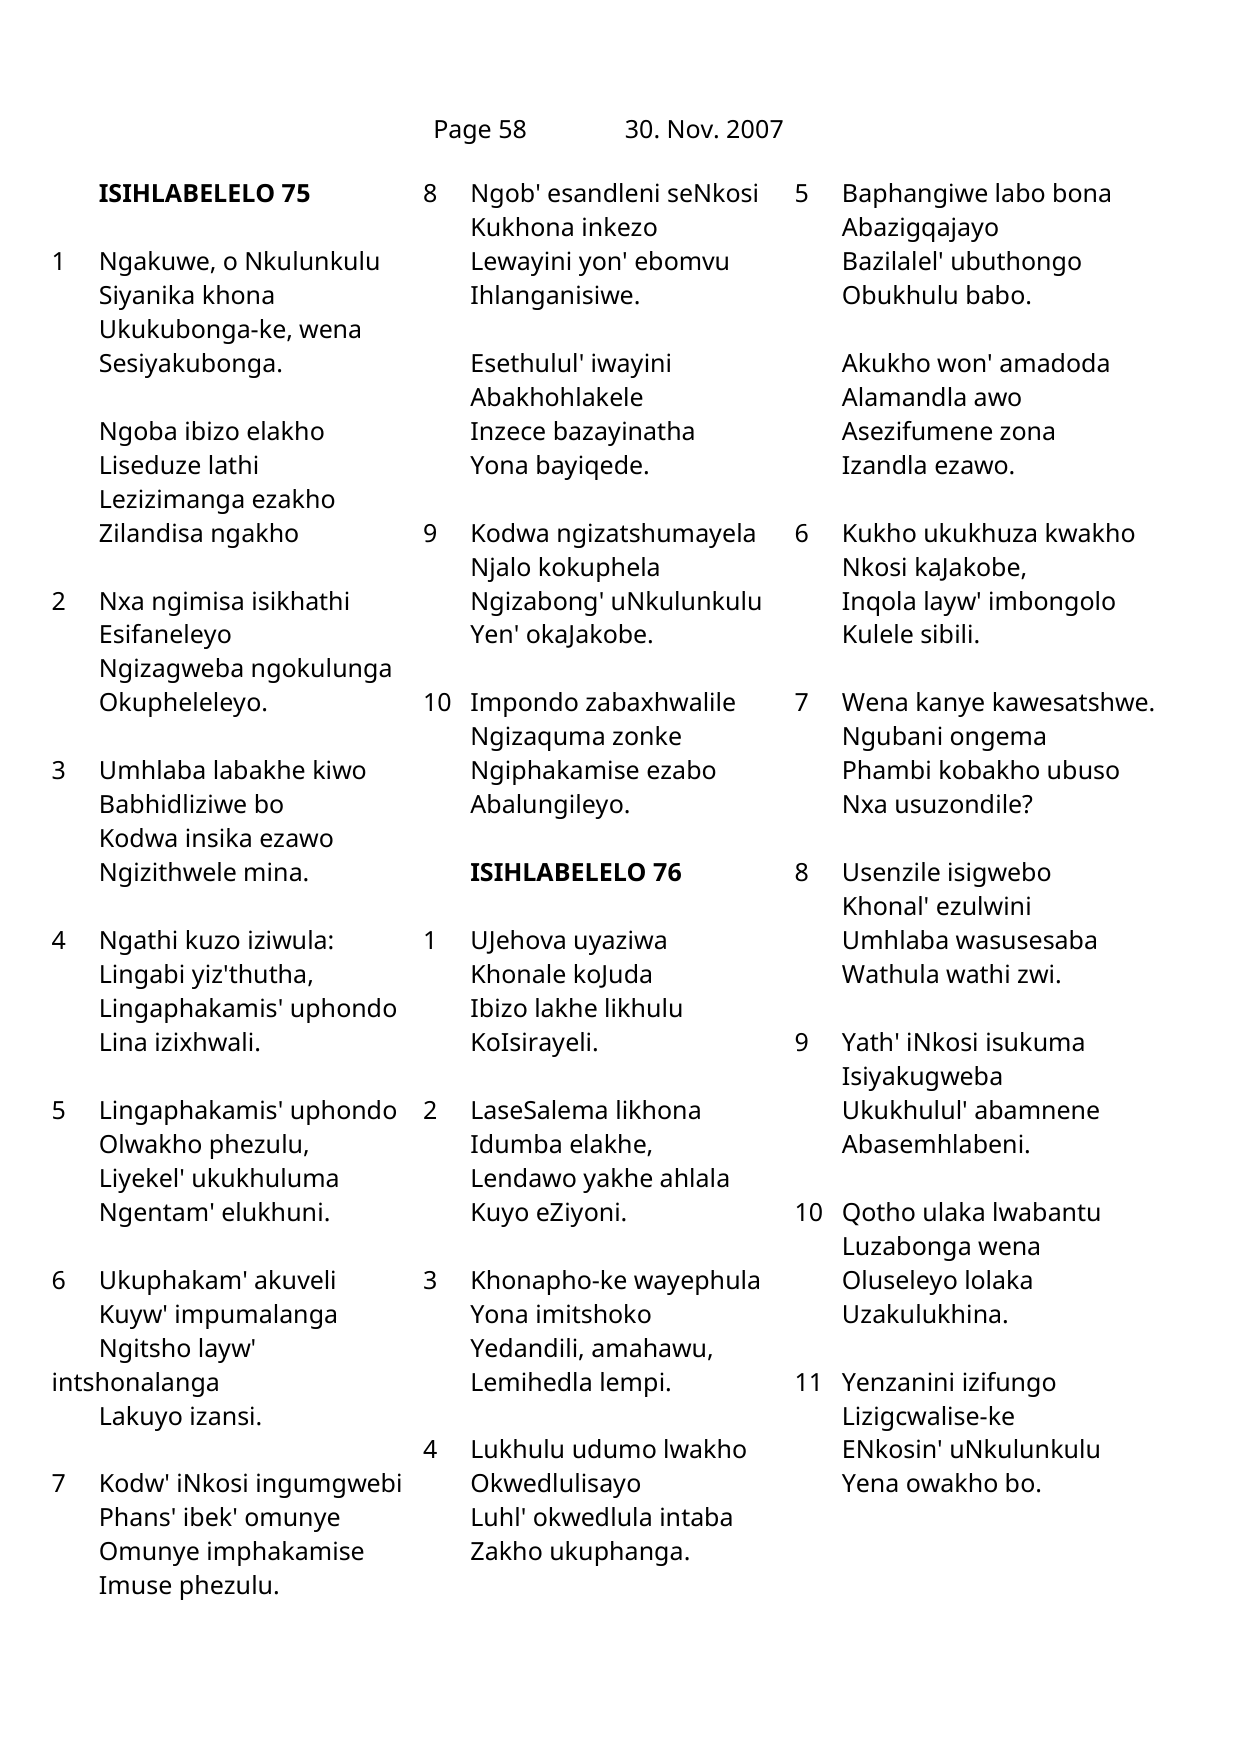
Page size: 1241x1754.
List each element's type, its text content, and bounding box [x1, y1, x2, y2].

text Ngiphakamise ezabo [423, 753, 794, 787]
text Bazilalel' ubuthongo [794, 244, 1166, 278]
text Izandla ezawo. [794, 448, 1166, 482]
text Zakho ukuphanga. [423, 1534, 794, 1568]
text Inqola layw' imbongolo [794, 583, 1166, 617]
text Babhidliziwe bo [51, 787, 423, 821]
text Phambi kobakho ubuso [794, 753, 1166, 787]
text Lingabi yiz'thutha, [51, 957, 423, 991]
text Ngubani ongema [794, 719, 1166, 753]
text Yena owakho bo. [794, 1466, 1166, 1500]
text Njalo kokuphela [423, 549, 794, 583]
text Ngizagweba ngokulunga [51, 651, 423, 685]
text 8 Usenzile isigwebo [794, 855, 1166, 889]
text Lingaphakamis' uphondo [51, 991, 423, 1025]
text Alamandla awo [794, 380, 1166, 414]
text Khonal' ezulwini [794, 889, 1166, 923]
text Yona bayiqede. [423, 448, 794, 482]
text Khonale koJuda [423, 957, 794, 991]
text 9 Yath' iNkosi isukuma [794, 1025, 1166, 1059]
text 6 Kukho ukukhuza kwakho [794, 516, 1166, 549]
text 3 Khonapho-ke wayephula [423, 1263, 794, 1297]
text Umhlaba wasusesaba [794, 923, 1166, 957]
text Nkosi kaJakobe, [794, 549, 1166, 583]
text Lakuyo izansi. [51, 1398, 423, 1432]
text 2 LaseSalema likhona [423, 1093, 794, 1127]
text Lemihedla lempi. [423, 1364, 794, 1398]
text Ngizabong' uNkulunkulu [423, 583, 794, 617]
text Ngitsho layw' intshonalanga [51, 1331, 423, 1398]
text Wathula wathi zwi. [794, 957, 1166, 991]
text Esifaneleyo [51, 617, 423, 651]
text Liseduze lathi [51, 448, 423, 482]
text 5 Lingaphakamis' uphondo [51, 1093, 423, 1127]
text Obukhulu babo. [794, 278, 1166, 312]
text 5 Baphangiwe labo bona [794, 176, 1166, 210]
text Abasemhlabeni. [794, 1127, 1166, 1161]
text Ibizo lakhe likhulu [423, 991, 794, 1025]
text 1 Ngakuwe, o Nkulunkulu [51, 244, 423, 278]
text Akukho won' amadoda [794, 346, 1166, 380]
text Lendawo yakhe ahlala [423, 1161, 794, 1195]
text 11 Yenzanini izifungo [794, 1364, 1166, 1398]
text Ngoba ibizo elakho [51, 414, 423, 448]
text Kulele sibili. [794, 617, 1166, 651]
text Yedandili, amahawu, [423, 1331, 794, 1364]
text 4 Lukhulu udumo lwakho [423, 1432, 794, 1466]
text Idumba elakhe, [423, 1127, 794, 1161]
text Inzece bazayinatha [423, 414, 794, 448]
text Okupheleleyo. [51, 685, 423, 719]
text 9 Kodwa ngizatshumayela [423, 516, 794, 549]
text Ngizaquma zonke [423, 719, 794, 753]
text Imuse phezulu. [51, 1568, 423, 1602]
text Ukukubonga-ke, wena [51, 312, 423, 346]
text Kuyw' impumalanga [51, 1297, 423, 1331]
text Lewayini yon' ebomvu [423, 244, 794, 278]
text Omunye imphakamise [51, 1534, 423, 1568]
text Liyekel' ukukhuluma [51, 1161, 423, 1195]
text Ngizithwele mina. [51, 855, 423, 889]
text Lina izixhwali. [51, 1025, 423, 1059]
text Siyanika khona [51, 278, 423, 312]
text Kuyo eZiyoni. [423, 1195, 794, 1229]
text 1 UJehova uyaziwa [423, 923, 794, 957]
text Oluseleyo lolaka [794, 1263, 1166, 1297]
text Lizigcwalise-ke [794, 1398, 1166, 1432]
text Abazigqajayo [794, 210, 1166, 244]
text 6 Ukuphakam' akuveli [51, 1263, 423, 1297]
text Lezizimanga ezakho [51, 482, 423, 516]
text Isiyakugweba [794, 1059, 1166, 1093]
text Ihlanganisiwe. [423, 278, 794, 312]
text 4 Ngathi kuzo iziwula: [51, 923, 423, 957]
text 8 Ngob' esandleni seNkosi [423, 176, 794, 210]
text Abakhohlakele [423, 380, 794, 414]
text Esethulul' iwayini [423, 346, 794, 380]
text Luzabonga wena [794, 1229, 1166, 1263]
text 7 Wena kanye kawesatshwe. [794, 685, 1166, 719]
text KoIsirayeli. [423, 1025, 794, 1059]
text 3 Umhlaba labakhe kiwo [51, 753, 423, 787]
text ISIHLABELELO 75 [51, 176, 423, 210]
text Ukukhulul' abamnene [794, 1093, 1166, 1127]
text Kodwa insika ezawo [51, 821, 423, 855]
text Asezifumene zona [794, 414, 1166, 448]
text Okwedlulisayo [423, 1466, 794, 1500]
text 2 Nxa ngimisa isikhathi [51, 583, 423, 617]
text 10 Qotho ulaka lwabantu [794, 1195, 1166, 1229]
text ENkosin' uNkulunkulu [794, 1432, 1166, 1466]
text Uzakulukhina. [794, 1297, 1166, 1331]
text Kukhona inkezo [423, 210, 794, 244]
text Yen' okaJakobe. [423, 617, 794, 651]
text Zilandisa ngakho [51, 516, 423, 549]
text Phans' ibek' omunye [51, 1500, 423, 1534]
text Nxa usuzondile? [794, 787, 1166, 821]
text Yona imitshoko [423, 1297, 794, 1331]
text Luhl' okwedlula intaba [423, 1500, 794, 1534]
text Olwakho phezulu, [51, 1127, 423, 1161]
text Sesiyakubonga. [51, 346, 423, 380]
text Abalungileyo. [423, 787, 794, 821]
text ISIHLABELELO 76 [423, 855, 794, 889]
text Ngentam' elukhuni. [51, 1195, 423, 1229]
text 7 Kodw' iNkosi ingumgwebi [51, 1466, 423, 1500]
text 10 Impondo zabaxhwalile [423, 685, 794, 719]
